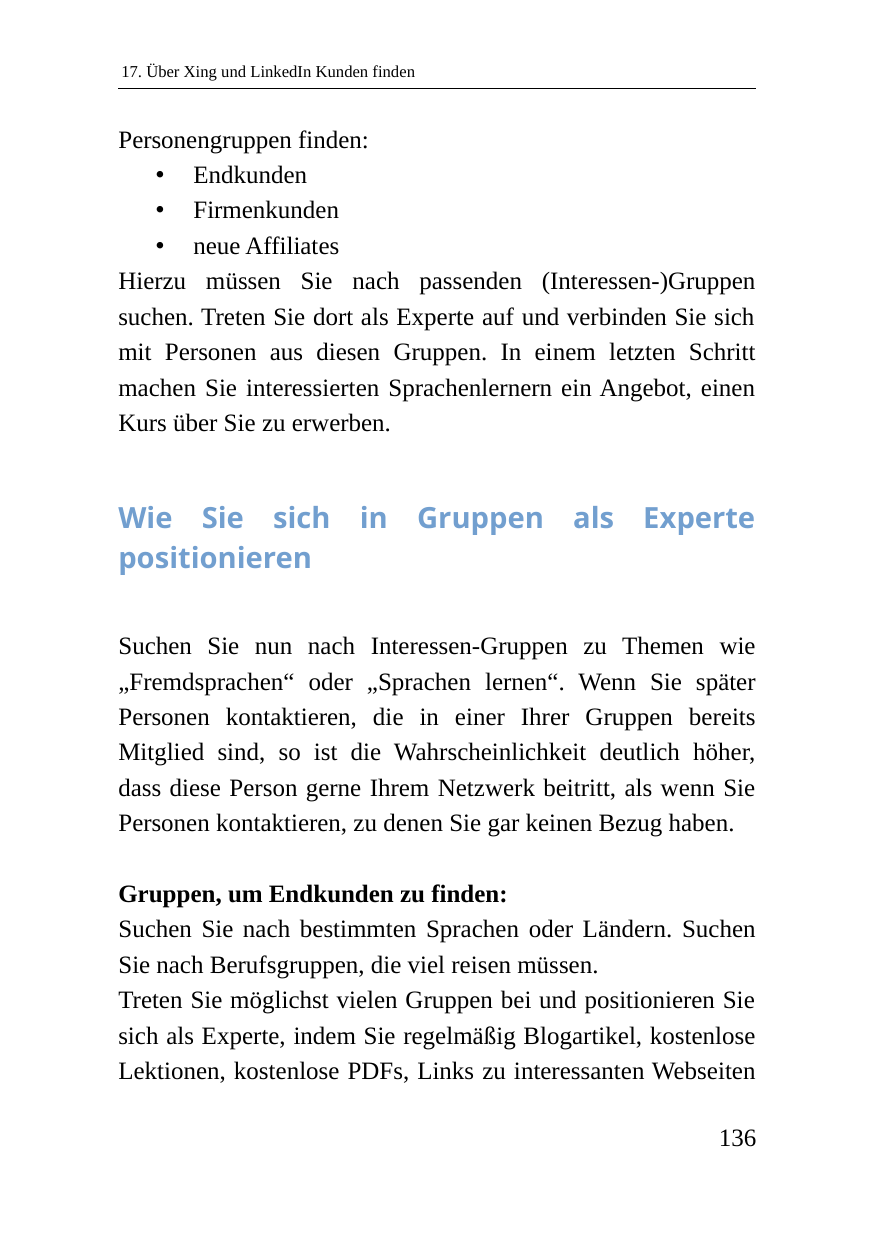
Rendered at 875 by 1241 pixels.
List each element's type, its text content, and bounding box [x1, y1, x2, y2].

list neue Affiliates [156, 224, 756, 260]
text Hierzu müssen Sie nach passenden (Interessen-)Gruppen suchen. Treten Sie dort als Experte auf und verbinden Sie sich mit Personen aus diesen Gruppen. In einem letzten Schritt machen Sie interessierten Sprachenlernern ein Angebot, einen Kurs über Sie zu erwerben. [118, 260, 756, 437]
subtitle Wie Sie sich in Gruppen als Experte positionieren [118, 497, 756, 577]
text Suchen Sie nun nach Interessen-Gruppen zu Themen wie „Fremdsprachen“ oder „Sprachen lernen“. Wenn Sie später Personen kontaktieren, die in einer Ihrer Gruppen bereits Mitglied sind, so ist die Wahrscheinlichkeit deutlich höher, dass diese Person gerne Ihrem Netzwerk beitritt, als wenn Sie Personen kontaktieren, zu denen Sie gar keinen Bezug haben. [118, 624, 756, 837]
text Gruppen, um Endkunden zu finden: [118, 872, 756, 908]
text Personengruppen finden: [118, 118, 756, 153]
list Firmenkunden [156, 189, 756, 224]
text Treten Sie möglichst vielen Gruppen bei und positionieren Sie sich als Experte, indem Sie regelmäßig Blogartikel, kostenlose Lektionen, kostenlose PDFs, Links zu interessanten Webseiten [118, 979, 756, 1085]
list Endkunden [156, 153, 756, 189]
text Suchen Sie nach bestimmten Sprachen oder Ländern. Suchen Sie nach Berufsgruppen, die viel reisen müssen. [118, 908, 756, 979]
